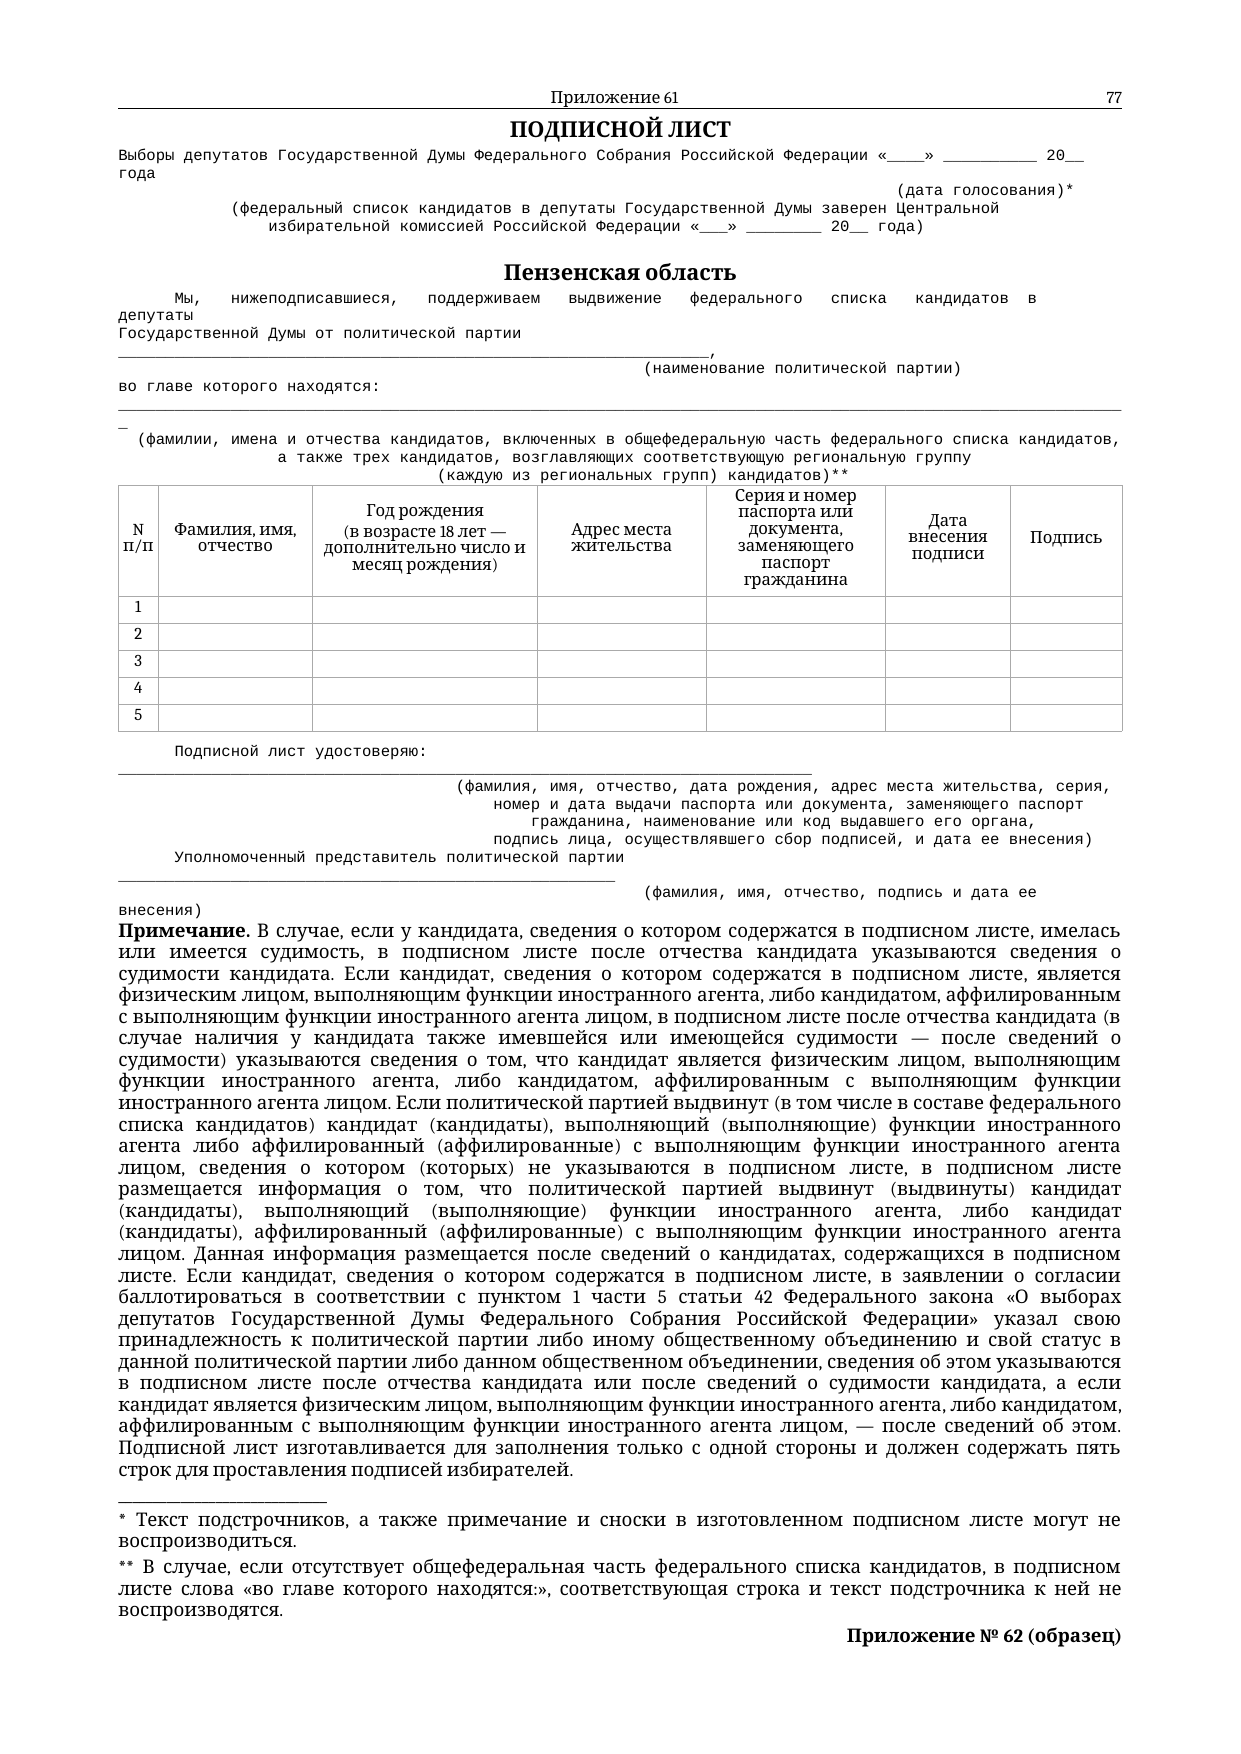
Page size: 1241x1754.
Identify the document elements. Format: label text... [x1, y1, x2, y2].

table_cell [1011, 705, 1122, 731]
text номер и дата выдачи паспорта или документа, заменяющего паспорт [118, 796, 1122, 814]
table_cell [1011, 678, 1122, 704]
table_header Подпись [1011, 486, 1122, 596]
text (фамилии, имена и отчества кандидатов, включенных в общефедеральную часть федерального списка кандидатов, [118, 432, 1122, 449]
text избирательной комиссией Российской Федерации «___» ________ 20__ года) [118, 218, 1122, 236]
text Уполномоченный представитель политической партии _____________________________________________________ [118, 849, 1122, 885]
table_cell [313, 678, 537, 704]
table_cell [886, 624, 1010, 650]
subtitle ПОДПИСНОЙ ЛИСТ [118, 118, 1122, 143]
text гражданина, наименование или код выдавшего его органа, [118, 814, 1122, 832]
table_cell [159, 597, 312, 623]
text Примечание. В случае, если у кандидата, сведения о котором содержатся в подписном листе, имелась или имеется судимость, в подписном листе после отчества кандидата указываются сведения о судимости кандидата. Если кандидат, сведения о котором содержатся в подписном листе, является физическим лицом, выполняющим функции иностранного агента, либо кандидатом, аффилированным с выполняющим функции иностранного агента лицом, в подписном листе после отчества кандидата (в случае наличия у кандидата также имевшейся или имеющейся судимости — после сведений о судимости) указываются сведения о том, что кандидат является физическим лицом, выполняющим функции иностранного агента, либо кандидатом, аффилированным с выполняющим функции иностранного агента лицом. Если политической партией выдвинут (в том числе в составе федерального списка кандидатов) кандидат (кандидаты), выполняющий (выполняющие) функции иностранного агента либо аффилированный (аффилированные) с выполняющим функции иностранного агента лицом, сведения о котором (которых) не указываются в подписном листе, в подписном листе размещается информация о том, что политической партией выдвинут (выдвинуты) кандидат (кандидаты), выполняющий (выполняющие) функции иностранного агента, либо кандидат (кандидаты), аффилированный (аффилированные) с выполняющим функции иностранного агента лицом. Данная информация размещается после сведений о кандидатах, содержащихся в подписном листе. Если кандидат, сведения о котором содержатся в подписном листе, в заявлении о согласии баллотироваться в соответствии с пунктом 1 части 5 статьи 42 Федерального закона «О выборах депутатов Государственной Думы Федерального Собрания Российской Федерации» указал свою принадлежность к политической партии либо иному общественному объединению и свой статус в данной политической партии либо данном общественном объединении, сведения об этом указываются в подписном листе после отчества кандидата или после сведений о судимости кандидата, а если кандидат является физическим лицом, выполняющим функции иностранного агента, либо кандидатом, аффилированным с выполняющим функции иностранного агента лицом, — после сведений об этом. Подписной лист изготавливается для заполнения только с одной стороны и должен содержать пять строк для проставления подписей избирателей. [118, 920, 1122, 1481]
table_cell [313, 597, 537, 623]
text (фамилия, имя, отчество, подпись и дата ее внесения) [118, 885, 1122, 920]
text а также трех кандидатов, возглавляющих соответствующую региональную группу [118, 449, 1122, 467]
table_cell [313, 705, 537, 731]
table_cell [538, 678, 706, 704]
table_cell 3 [119, 651, 158, 677]
table_cell 5 [119, 705, 158, 731]
table_cell [159, 651, 312, 677]
table_cell [707, 651, 885, 677]
text (наименование политической партии) [118, 361, 1122, 379]
table_cell [1011, 597, 1122, 623]
table_header Фамилия, имя, отчество [159, 486, 312, 596]
subtitle Пензенская область [118, 261, 1122, 286]
text (каждую из региональных групп) кандидатов)** [118, 467, 1122, 485]
table_header Серия и номер паспорта или документа, заменяющего паспорт гражданина [707, 486, 885, 596]
text * Текст подстрочников, а также примечание и сноски в изготовленном подписном листе могут не воспроизводиться. [118, 1509, 1122, 1553]
text Подписной лист удостоверяю: __________________________________________________________________________ [118, 743, 1122, 778]
table_cell [538, 597, 706, 623]
text Мы, нижеподписавшиеся, поддерживаем выдвижение федерального списка кандидатов в депутаты [118, 290, 1122, 326]
table_cell [538, 705, 706, 731]
table_cell [159, 705, 312, 731]
text во главе которого находятся: [118, 379, 1122, 396]
table_cell [886, 597, 1010, 623]
table_cell [886, 678, 1010, 704]
text (дата голосования)* [118, 183, 1122, 201]
table_cell 2 [119, 624, 158, 650]
table_cell [1011, 624, 1122, 650]
text ______________________________ [118, 1485, 1122, 1505]
table_cell [313, 651, 537, 677]
table_cell [886, 651, 1010, 677]
text Государственной Думы от политической партии _______________________________________________________________, [118, 326, 1122, 361]
text Выборы депутатов Государственной Думы Федерального Собрания Российской Федерации «____» __________ 20__ года [118, 147, 1122, 183]
table_header Дата внесения подписи [886, 486, 1010, 596]
text (федеральный список кандидатов в депутаты Государственной Думы заверен Центральной [118, 201, 1122, 218]
table_cell [538, 624, 706, 650]
table_cell 1 [119, 597, 158, 623]
table_header Год рождения (в возрасте 18 лет — дополнительно число и месяц рождения) [313, 486, 537, 596]
table_cell [313, 624, 537, 650]
text ____________________________________________________________________________________________________________ [118, 396, 1122, 432]
table_cell [159, 624, 312, 650]
table_cell [159, 678, 312, 704]
table_cell [707, 597, 885, 623]
table_cell [886, 705, 1010, 731]
table_cell [707, 705, 885, 731]
table_cell [1011, 651, 1122, 677]
text Приложение № 62 (образец) [118, 1626, 1122, 1647]
text ** В случае, если отсутствует общефедеральная часть федерального списка кандидатов, в подписном листе слова «во главе которого находятся:», соответствующая строка и текст подстрочника к ней не воспроизводятся. [118, 1557, 1122, 1621]
table_cell 4 [119, 678, 158, 704]
table_cell [538, 651, 706, 677]
table_header Адрес места жительства [538, 486, 706, 596]
text подпись лица, осуществлявшего сбор подписей, и дата ее внесения) [118, 832, 1122, 849]
text (фамилия, имя, отчество, дата рождения, адрес места жительства, серия, [118, 778, 1122, 796]
table_cell [707, 624, 885, 650]
table_cell [707, 678, 885, 704]
table_header N п/п [119, 486, 158, 596]
